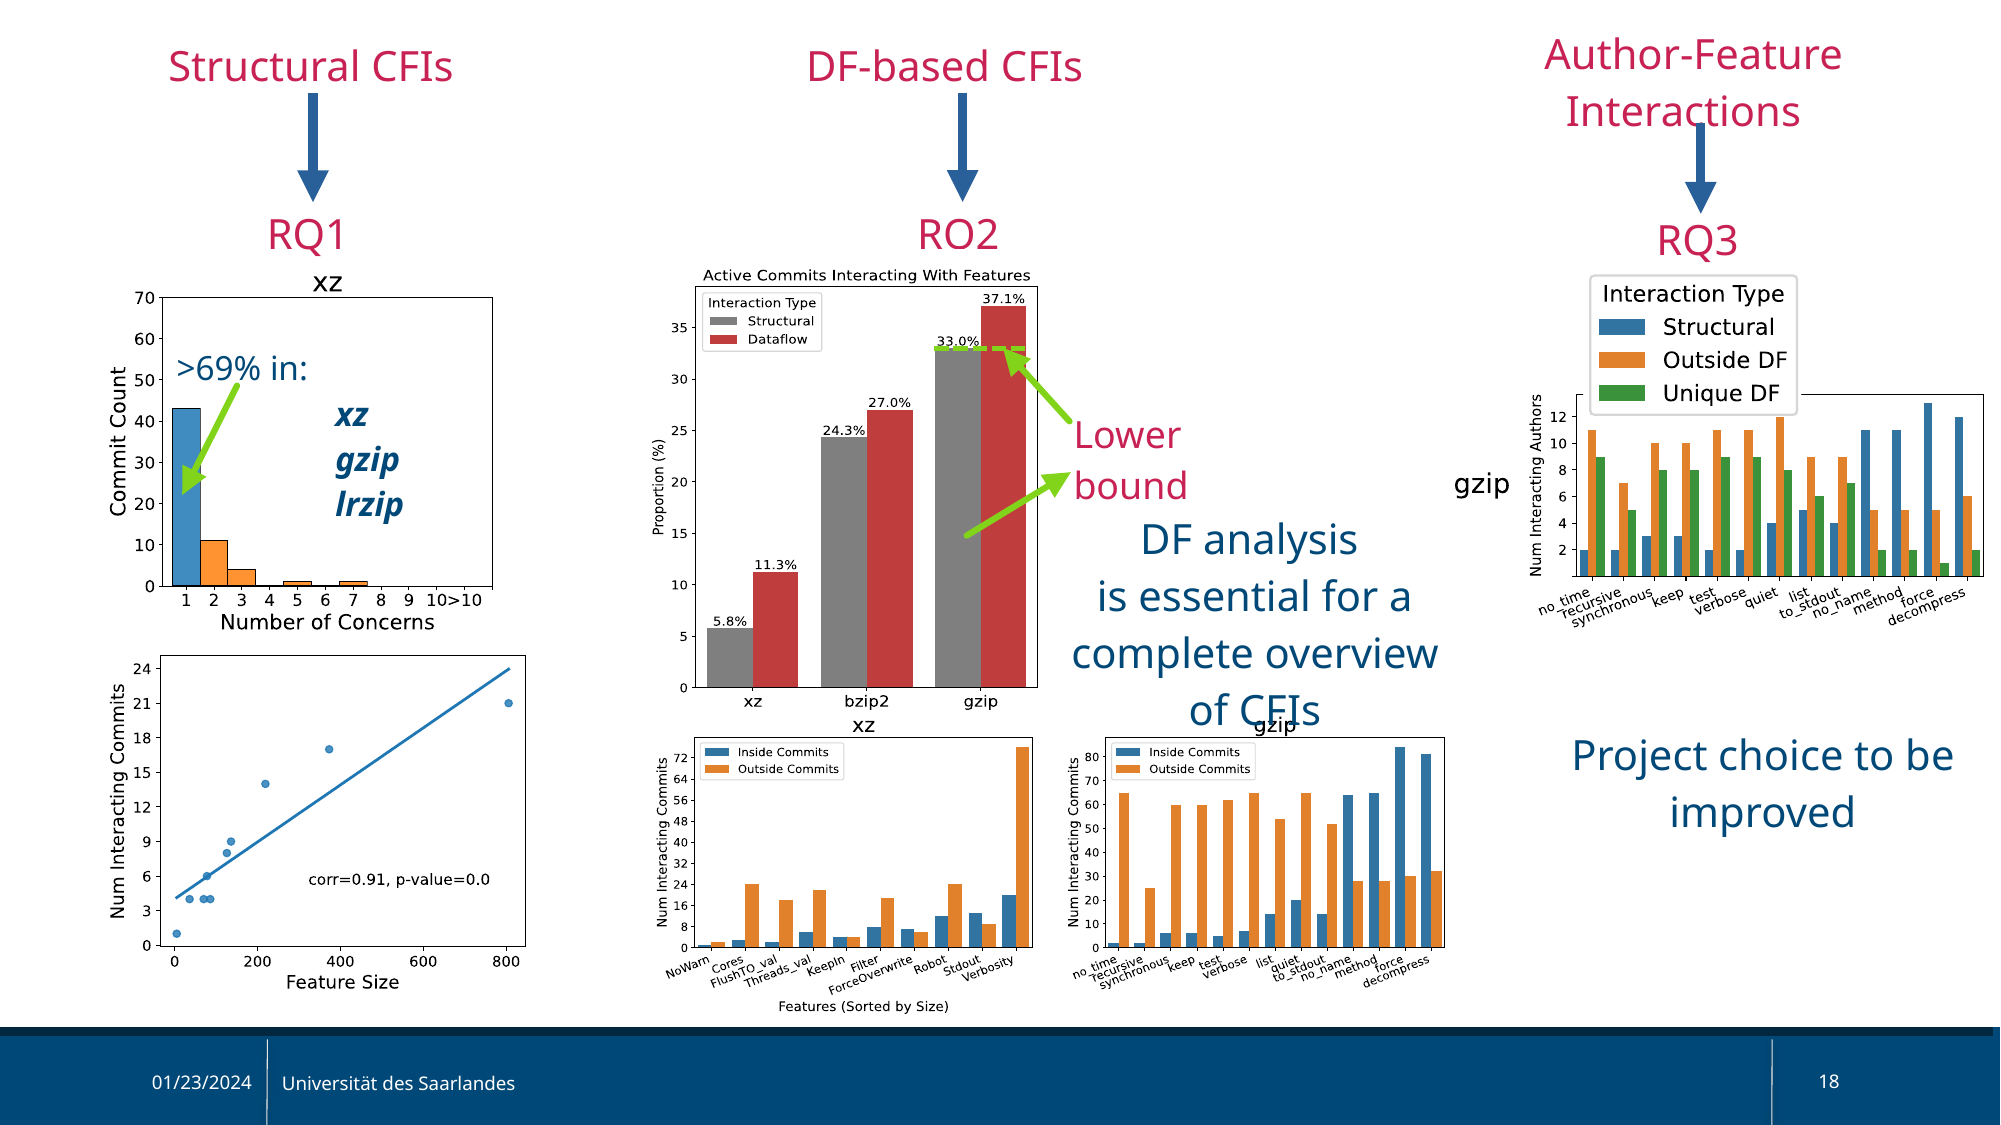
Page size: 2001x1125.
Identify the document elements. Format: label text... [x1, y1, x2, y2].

text_box Project choice to be improved [1547, 661, 1979, 987]
text_box >69% in: xz gzip lrzip [161, 337, 495, 516]
text_box Structural CFIs [153, 29, 502, 93]
picture [1450, 274, 1998, 630]
text_box RQ2 [902, 197, 1021, 249]
text_box Author-Feature Interactions [1529, 17, 1908, 130]
text_box 01/23/2024 [65, 1054, 266, 1113]
text_box RQ1 [252, 197, 371, 262]
text_box RQ3 [1641, 203, 1760, 268]
picture [643, 249, 1447, 1021]
text_box DF-based CFIs [791, 29, 1140, 93]
text_box [1803, 1052, 2000, 1113]
text_box DF analysis is essential for a complete overview of CFIs [1033, 501, 1477, 760]
picture [101, 262, 504, 642]
text_box Lower bound [1058, 400, 1236, 501]
text_box Universität des Saarlandes [266, 1052, 1741, 1113]
picture [67, 646, 538, 1020]
